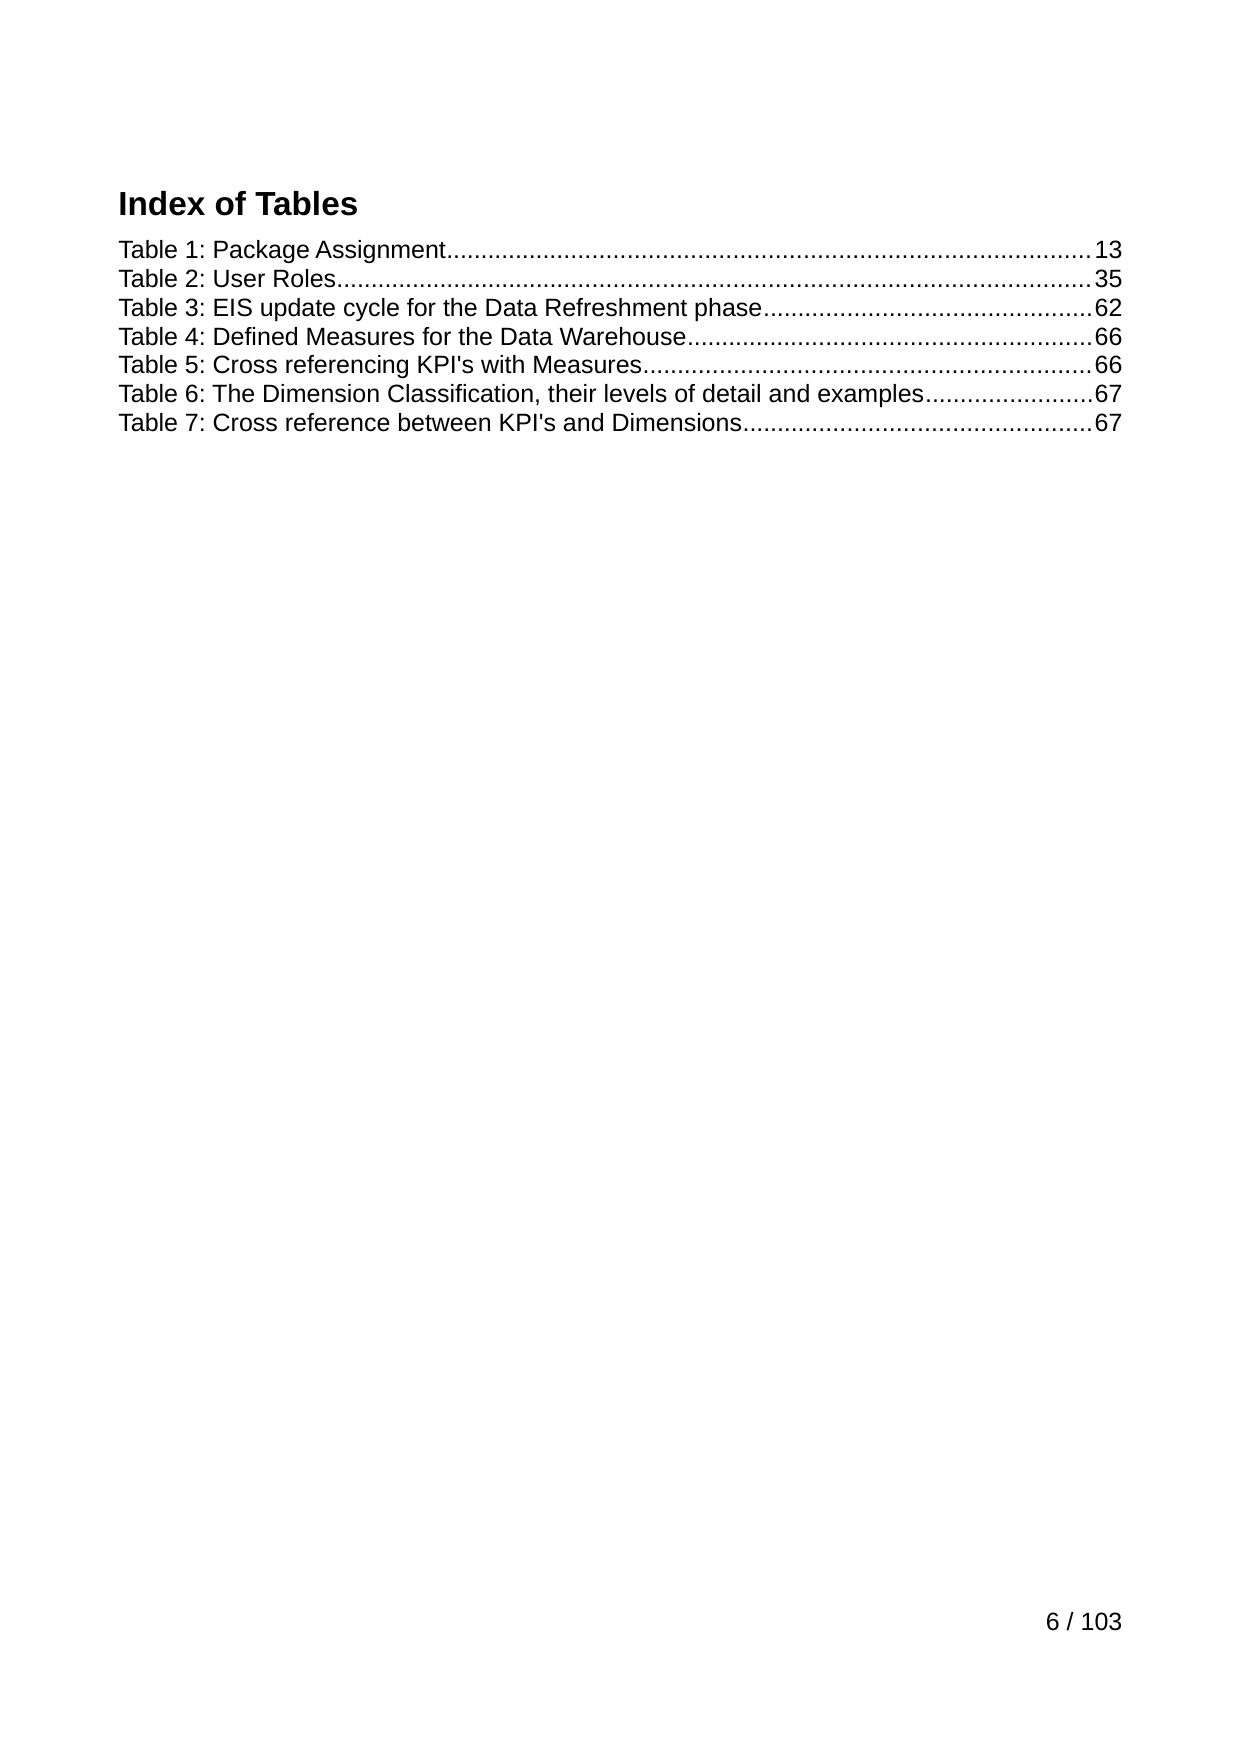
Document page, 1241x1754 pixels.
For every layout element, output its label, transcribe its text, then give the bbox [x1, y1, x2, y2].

text Table 2: User Roles 35 [118, 264, 1122, 293]
subtitle Index of Tables [118, 184, 1122, 223]
text Table 4: Defined Measures for the Data Warehouse 66 [118, 322, 1122, 350]
text Table 7: Cross reference between KPI's and Dimensions 67 [118, 408, 1122, 437]
text Table 5: Cross referencing KPI's with Measures 66 [118, 350, 1122, 379]
text Table 1: Package Assignment 13 [118, 235, 1122, 264]
text Table 3: EIS update cycle for the Data Refreshment phase 62 [118, 293, 1122, 322]
text Table 6: The Dimension Classification, their levels of detail and examples 67 [118, 379, 1122, 408]
